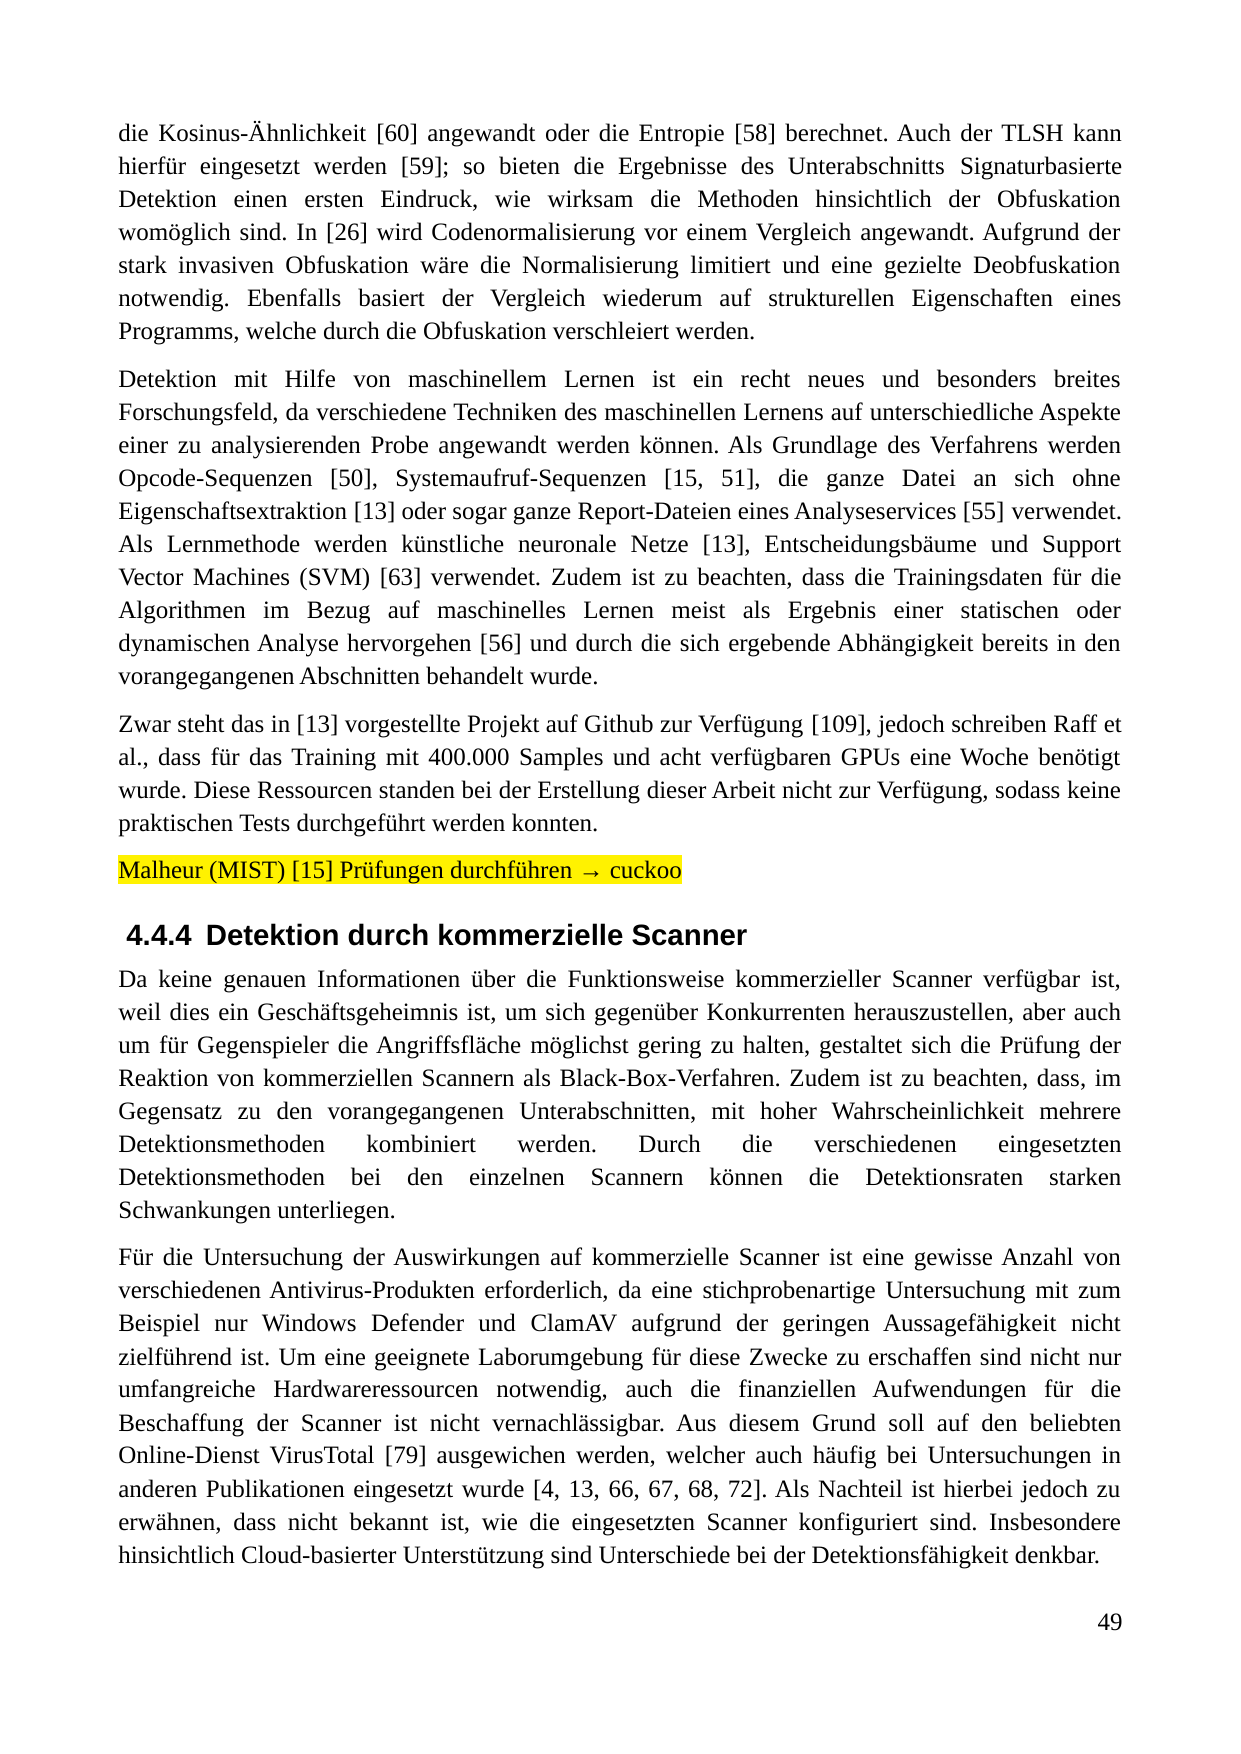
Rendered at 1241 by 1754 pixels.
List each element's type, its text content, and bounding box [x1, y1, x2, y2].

subtitle Detektion durch kommerzielle Scanner [118, 917, 1122, 951]
text die Kosinus-Ähnlichkeit [60] angewandt oder die Entropie [58] berechnet. Auch der TLSH kann hierfür eingesetzt werden [59]; so bieten die Ergebnisse des Unterabschnitts Signaturbasierte Detektion einen ersten Eindruck, wie wirksam die Methoden hinsichtlich der Obfuskation womöglich sind. In [26] wird Codenormalisierung vor einem Vergleich angewandt. Aufgrund der stark invasiven Obfuskation wäre die Normalisierung limitiert und eine gezielte Deobfuskation notwendig. Ebenfalls basiert der Vergleich wiederum auf strukturellen Eigenschaften eines Programms, welche durch die Obfuskation verschleiert werden. [118, 118, 1122, 345]
text Da keine genauen Informationen über die Funktionsweise kommerzieller Scanner verfügbar ist, weil dies ein Geschäftsgeheimnis ist, um sich gegenüber Konkurrenten herauszustellen, aber auch um für Gegenspieler die Angriffsfläche möglichst gering zu halten, gestaltet sich die Prüfung der Reaktion von kommerziellen Scannern als Black-Box-Verfahren. Zudem ist zu beachten, dass, im Gegensatz zu den vorangegangenen Unterabschnitten, mit hoher Wahrscheinlichkeit mehrere Detektionsmethoden kombiniert werden. Durch die verschiedenen eingesetzten Detektionsmethoden bei den einzelnen Scannern können die Detektionsraten starken Schwankungen unterliegen. [118, 964, 1122, 1224]
text Zwar steht das in [13] vorgestellte Projekt auf Github zur Verfügung [109], jedoch schreiben Raff et al., dass für das Training mit 400.000 Samples und acht verfügbaren GPUs eine Woche benötigt wurde. Diese Ressourcen standen bei der Erstellung dieser Arbeit nicht zur Verfügung, sodass keine praktischen Tests durchgeführt werden konnten. [118, 709, 1122, 836]
text Malheur (MIST) [15] Prüfungen durchführen → cuckoo [118, 855, 1122, 884]
text Detektion mit Hilfe von maschinellem Lernen ist ein recht neues und besonders breites Forschungsfeld, da verschiedene Techniken des maschinellen Lernens auf unterschiedliche Aspekte einer zu analysierenden Probe angewandt werden können. Als Grundlage des Verfahrens werden Opcode-Sequenzen [50], Systemaufruf-Sequenzen [15, 51], die ganze Datei an sich ohne Eigenschaftsextraktion [13] oder sogar ganze Report-Dateien eines Analyseservices [55] verwendet. Als Lernmethode werden künstliche neuronale Netze [13], Entscheidungsbäume und Support Vector Machines (SVM) [63] verwendet. Zudem ist zu beachten, dass die Trainingsdaten für die Algorithmen im Bezug auf maschinelles Lernen meist als Ergebnis einer statischen oder dynamischen Analyse hervorgehen [56] und durch die sich ergebende Abhängigkeit bereits in den vorangegangenen Abschnitten behandelt wurde. [118, 364, 1122, 690]
text Für die Untersuchung der Auswirkungen auf kommerzielle Scanner ist eine gewisse Anzahl von verschiedenen Antivirus-Produkten erforderlich, da eine stichprobenartige Untersuchung mit zum Beispiel nur Windows Defender und ClamAV aufgrund der geringen Aussagefähigkeit nicht zielführend ist. Um eine geeignete Laborumgebung für diese Zwecke zu erschaffen sind nicht nur umfangreiche Hardwareressourcen notwendig, auch die finanziellen Aufwendungen für die Beschaffung der Scanner ist nicht vernachlässigbar. Aus diesem Grund soll auf den beliebten Online-Dienst VirusTotal [79] ausgewichen werden, welcher auch häufig bei Untersuchungen in anderen Publikationen eingesetzt wurde [4, 13, 66, 67, 68, 72]. Als Nachteil ist hierbei jedoch zu erwähnen, dass nicht bekannt ist, wie die eingesetzten Scanner konfiguriert sind. Insbesondere hinsichtlich Cloud-basierter Unterstützung sind Unterschiede bei der Detektionsfähigkeit denkbar. [118, 1242, 1122, 1568]
